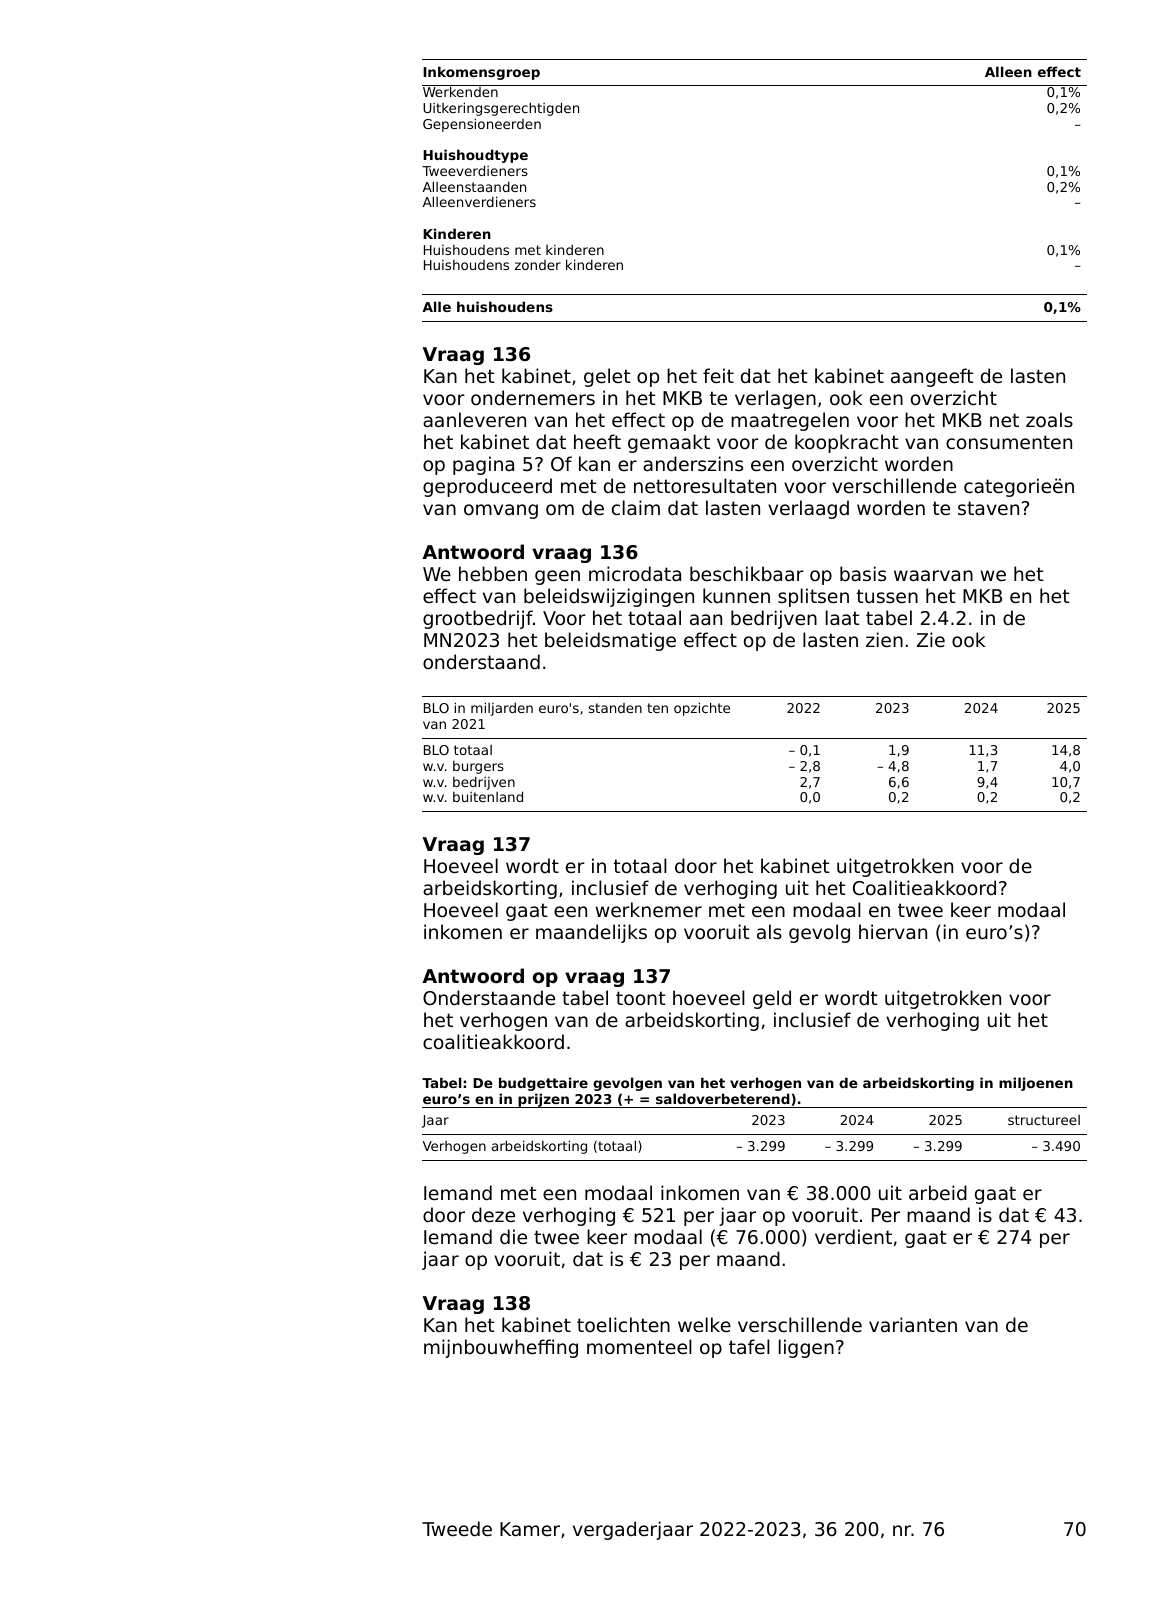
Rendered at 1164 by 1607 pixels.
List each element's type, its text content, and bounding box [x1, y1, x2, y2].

table_cell 9,4 [915, 775, 1004, 790]
table_header 2025 [1004, 697, 1087, 737]
text Onderstaande tabel toont hoeveel geld er wordt uitgetrokken voor het verhogen van de arbeidskorting, inclusief de verhoging uit het coalitieakkoord. [422, 988, 1087, 1054]
table_cell 2024 [791, 1108, 880, 1133]
table_cell – 3.299 [703, 1135, 791, 1159]
table_cell structureel [969, 1108, 1087, 1133]
table_cell [875, 148, 1087, 164]
table_cell 14,8 [1004, 739, 1087, 759]
table_cell 0,1% [875, 164, 1087, 179]
table_cell Verhogen arbeidskorting (totaal) [422, 1135, 703, 1159]
table_cell Alleenstaanden [422, 180, 874, 195]
table_cell Huishoudtype [422, 148, 874, 164]
table_cell [422, 133, 874, 148]
table_cell 4,0 [1004, 759, 1087, 774]
table_header Inkomensgroep [422, 60, 874, 85]
table_cell 11,3 [915, 739, 1004, 759]
table_cell 0,2 [1004, 790, 1087, 811]
table_header Tabel: De budgettaire gevolgen van het verhogen van de arbeidskorting in miljoenen euro’s en in prijzen 2023 (+ = saldoverbeterend). [422, 1076, 1087, 1107]
table_cell Uitkeringsgerechtigden [422, 101, 874, 117]
table_cell w.v. bedrijven [422, 775, 738, 790]
table_cell 2025 [880, 1108, 968, 1133]
table_cell Alle huishoudens [422, 295, 874, 321]
table_header 2024 [915, 697, 1004, 737]
table_header 2023 [827, 697, 915, 737]
table_cell [422, 211, 874, 227]
table_cell [875, 211, 1087, 227]
table_cell 0,2% [875, 180, 1087, 195]
table_cell 10,7 [1004, 775, 1087, 790]
table_cell – [875, 195, 1087, 211]
table_cell [875, 274, 1087, 294]
table_cell – [875, 258, 1087, 274]
text Iemand met een modaal inkomen van € 38.000 uit arbeid gaat er door deze verhoging € 521 per jaar op vooruit. Per maand is dat € 43. Iemand die twee keer modaal (€ 76.000) verdient, gaat er € 274 per jaar op vooruit, dat is € 23 per maand. [422, 1183, 1087, 1271]
subtitle Antwoord vraag 136 [422, 542, 1087, 564]
table_cell – 3.299 [791, 1135, 880, 1159]
table_cell 0,1% [875, 295, 1087, 321]
table_cell – 3.490 [969, 1135, 1087, 1159]
table_cell Alleenverdieners [422, 195, 874, 211]
table_cell w.v. buitenland [422, 790, 738, 811]
table_cell [875, 133, 1087, 148]
table_cell w.v. burgers [422, 759, 738, 774]
subtitle Vraag 137 [422, 834, 1087, 856]
text Kan het kabinet, gelet op het feit dat het kabinet aangeeft de lasten voor ondernemers in het MKB te verlagen, ook een overzicht aanleveren van het effect op de maatregelen voor het MKB net zoals het kabinet dat heeft gemaakt voor de koopkracht van consumenten op pagina 5? Of kan er anderszins een overzicht worden geproduceerd met de nettoresultaten voor verschillende categorieën van omvang om de claim dat lasten verlaagd worden te staven? [422, 366, 1087, 519]
table_cell 2,7 [738, 775, 827, 790]
table_cell 0,2% [875, 101, 1087, 117]
table_cell [422, 274, 874, 294]
table_cell Jaar [422, 1108, 703, 1133]
table_cell Huishoudens met kinderen [422, 243, 874, 258]
table_cell BLO totaal [422, 739, 738, 759]
table_cell – 4,8 [827, 759, 915, 774]
subtitle Vraag 138 [422, 1293, 1087, 1315]
table_cell Gepensioneerden [422, 117, 874, 132]
subtitle Vraag 136 [422, 344, 1087, 366]
table_header 2022 [738, 697, 827, 737]
text Hoeveel wordt er in totaal door het kabinet uitgetrokken voor de arbeidskorting, inclusief de verhoging uit het Coalitieakkoord? Hoeveel gaat een werknemer met een modaal en twee keer modaal inkomen er maandelijks op vooruit als gevolg hiervan (in euro’s)? [422, 856, 1087, 944]
table_cell – 3.299 [880, 1135, 968, 1159]
table_cell 1,9 [827, 739, 915, 759]
table_cell 0,1% [875, 243, 1087, 258]
table_cell 2023 [703, 1108, 791, 1133]
text Kan het kabinet toelichten welke verschillende varianten van de mijnbouwheffing momenteel op tafel liggen? [422, 1315, 1087, 1359]
table_cell 0,0 [738, 790, 827, 811]
table_cell 0,2 [915, 790, 1004, 811]
table_cell Tweeverdieners [422, 164, 874, 179]
table_cell Werkenden [422, 86, 874, 101]
table_cell – 2,8 [738, 759, 827, 774]
subtitle Antwoord op vraag 137 [422, 966, 1087, 988]
text We hebben geen microdata beschikbaar op basis waarvan we het effect van beleidswijzigingen kunnen splitsen tussen het MKB en het grootbedrijf. Voor het totaal aan bedrijven laat tabel 2.4.2. in de MN2023 het beleidsmatige effect op de lasten zien. Zie ook onderstaand. [422, 564, 1087, 674]
table_header Alleen effect [875, 60, 1087, 85]
table_cell – 0,1 [738, 739, 827, 759]
table_cell Huishoudens zonder kinderen [422, 258, 874, 274]
table_cell 1,7 [915, 759, 1004, 774]
table_cell [875, 227, 1087, 242]
table_cell 0,1% [875, 86, 1087, 101]
table_cell Kinderen [422, 227, 874, 242]
table_cell 0,2 [827, 790, 915, 811]
table_cell 6,6 [827, 775, 915, 790]
table_header BLO in miljarden euro's, standen ten opzichte van 2021 [422, 697, 738, 737]
table_cell – [875, 117, 1087, 132]
